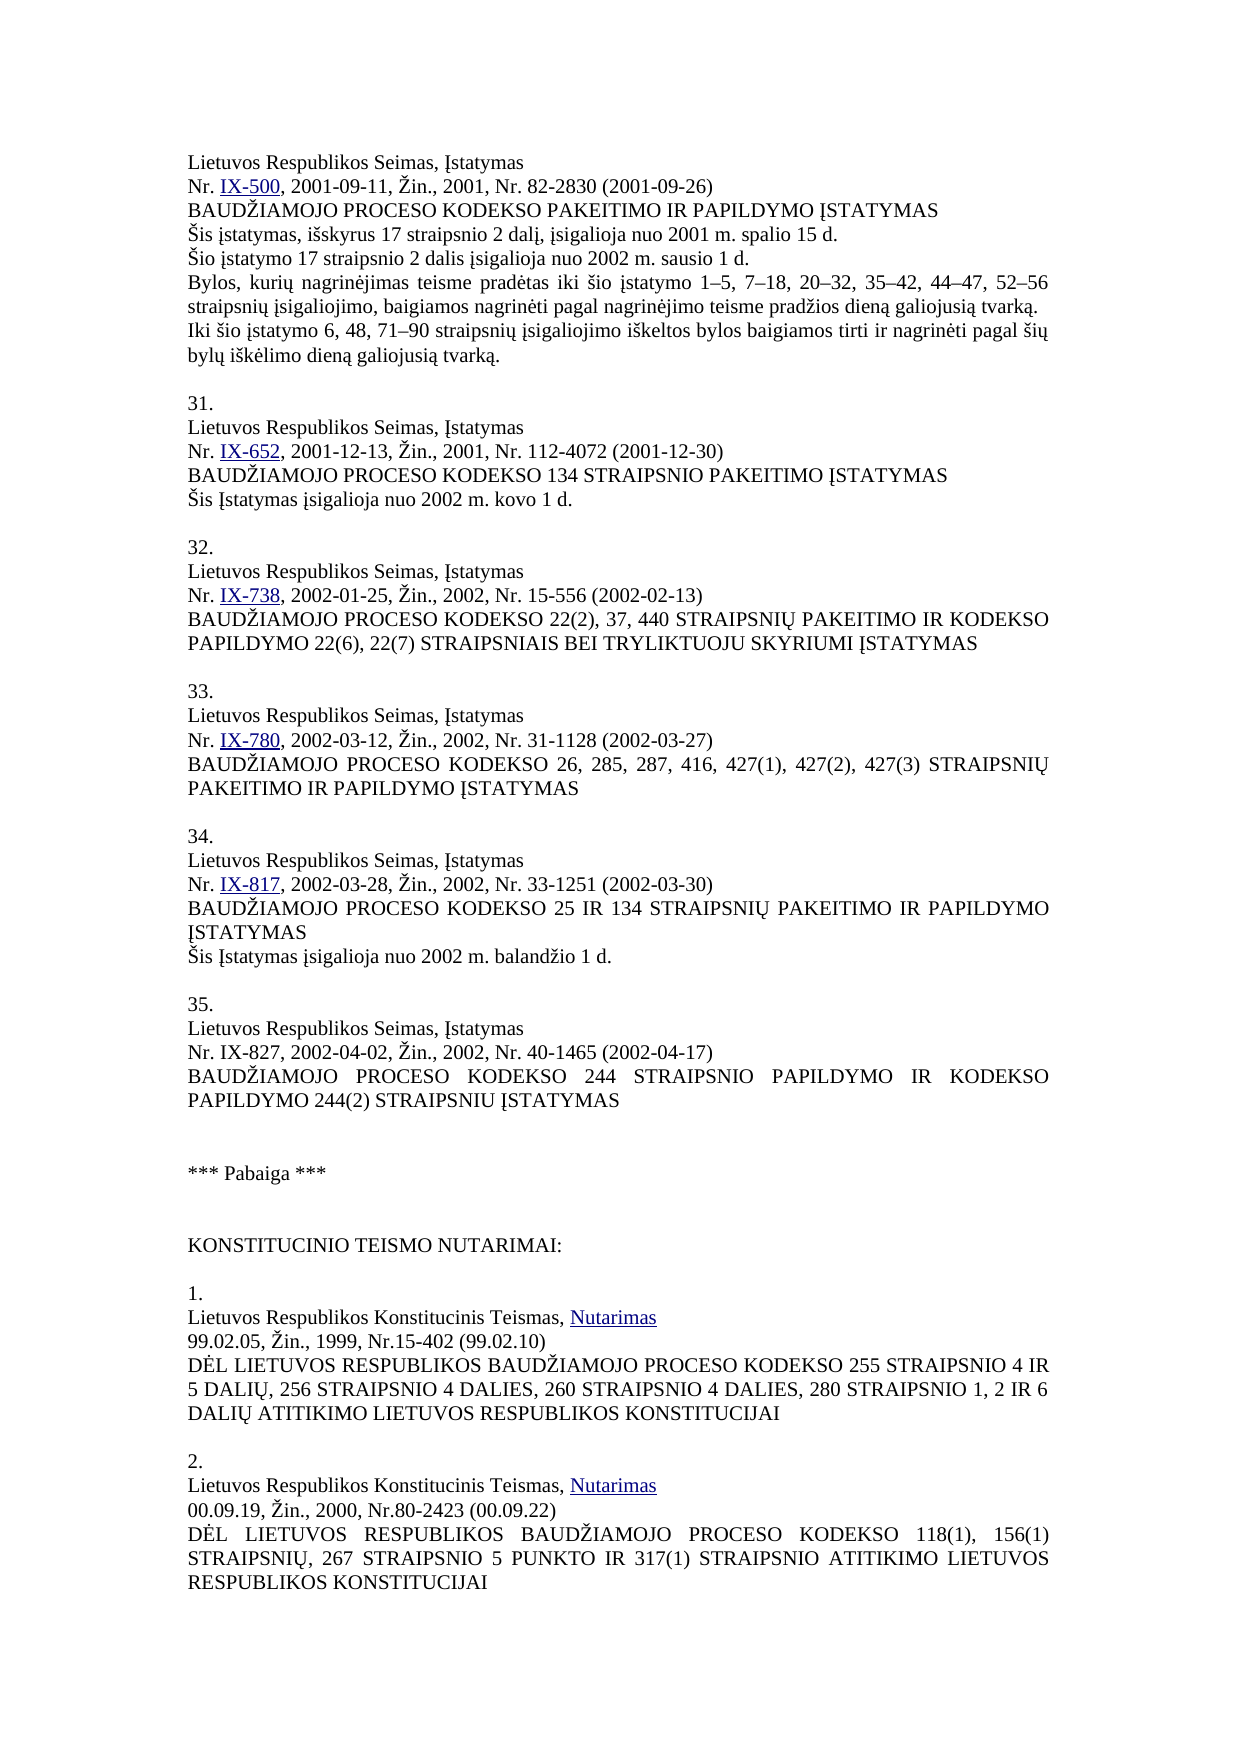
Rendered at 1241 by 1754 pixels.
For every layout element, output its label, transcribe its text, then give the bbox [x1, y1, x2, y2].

text Nr. IX-738, 2002-01-25, Žin., 2002, Nr. 15-556 (2002-02-13) [187, 583, 1050, 607]
text BAUDŽIAMOJO PROCESO KODEKSO PAKEITIMO IR PAPILDYMO ĮSTATYMAS [187, 198, 1050, 222]
text Lietuvos Respublikos Konstitucinis Teismas, Nutarimas [187, 1305, 1050, 1329]
text Nr. IX-500, 2001-09-11, Žin., 2001, Nr. 82-2830 (2001-09-26) [187, 174, 1050, 198]
text Iki šio įstatymo 6, 48, 71–90 straipsnių įsigaliojimo iškeltos bylos baigiamos tirti ir nagrinėti pagal šių bylų iškėlimo dieną galiojusią tvarką. [187, 318, 1050, 367]
text Lietuvos Respublikos Seimas, Įstatymas [187, 703, 1050, 727]
text 33. [187, 679, 1050, 703]
text Šis Įstatymas įsigalioja nuo 2002 m. kovo 1 d. [187, 487, 1050, 511]
text 2. [187, 1449, 1050, 1473]
text 32. [187, 535, 1050, 559]
text BAUDŽIAMOJO PROCESO KODEKSO 22(2), 37, 440 STRAIPSNIŲ PAKEITIMO IR KODEKSO PAPILDYMO 22(6), 22(7) STRAIPSNIAIS BEI TRYLIKTUOJU SKYRIUMI ĮSTATYMAS [187, 607, 1050, 655]
text 31. [187, 391, 1050, 415]
text 1. [187, 1281, 1050, 1305]
text Šis Įstatymas įsigalioja nuo 2002 m. balandžio 1 d. [187, 944, 1050, 968]
text 99.02.05, Žin., 1999, Nr.15-402 (99.02.10) [187, 1329, 1050, 1353]
text Nr. IX-780, 2002-03-12, Žin., 2002, Nr. 31-1128 (2002-03-27) [187, 727, 1050, 752]
text 35. [187, 992, 1050, 1016]
text *** Pabaiga *** [187, 1161, 1050, 1185]
text Nr. IX-827, 2002-04-02, Žin., 2002, Nr. 40-1465 (2002-04-17) [187, 1040, 1050, 1064]
text BAUDŽIAMOJO PROCESO KODEKSO 244 STRAIPSNIO PAPILDYMO IR KODEKSO PAPILDYMO 244(2) STRAIPSNIU ĮSTATYMAS [187, 1064, 1050, 1112]
text BAUDŽIAMOJO PROCESO KODEKSO 26, 285, 287, 416, 427(1), 427(2), 427(3) STRAIPSNIŲ PAKEITIMO IR PAPILDYMO ĮSTATYMAS [187, 752, 1050, 800]
text Lietuvos Respublikos Seimas, Įstatymas [187, 1016, 1050, 1040]
text Lietuvos Respublikos Seimas, Įstatymas [187, 848, 1050, 872]
text DĖL LIETUVOS RESPUBLIKOS BAUDŽIAMOJO PROCESO KODEKSO 118(1), 156(1) STRAIPSNIŲ, 267 STRAIPSNIO 5 PUNKTO IR 317(1) STRAIPSNIO ATITIKIMO LIETUVOS RESPUBLIKOS KONSTITUCIJAI [187, 1522, 1050, 1594]
text 34. [187, 824, 1050, 848]
text 00.09.19, Žin., 2000, Nr.80-2423 (00.09.22) [187, 1497, 1050, 1522]
text Šio įstatymo 17 straipsnio 2 dalis įsigalioja nuo 2002 m. sausio 1 d. [187, 246, 1050, 270]
text KONSTITUCINIO TEISMO NUTARIMAI: [187, 1233, 1050, 1257]
text Bylos, kurių nagrinėjimas teisme pradėtas iki šio įstatymo 1–5, 7–18, 20–32, 35–42, 44–47, 52–56 straipsnių įsigaliojimo, baigiamos nagrinėti pagal nagrinėjimo teisme pradžios dieną galiojusią tvarką. [187, 270, 1050, 318]
text Šis įstatymas, išskyrus 17 straipsnio 2 dalį, įsigalioja nuo 2001 m. spalio 15 d. [187, 222, 1050, 246]
text Lietuvos Respublikos Seimas, Įstatymas [187, 150, 1050, 174]
text Nr. IX-817, 2002-03-28, Žin., 2002, Nr. 33-1251 (2002-03-30) [187, 872, 1050, 896]
text DĖL LIETUVOS RESPUBLIKOS BAUDŽIAMOJO PROCESO KODEKSO 255 STRAIPSNIO 4 IR 5 DALIŲ, 256 STRAIPSNIO 4 DALIES, 260 STRAIPSNIO 4 DALIES, 280 STRAIPSNIO 1, 2 IR 6 DALIŲ ATITIKIMO LIETUVOS RESPUBLIKOS KONSTITUCIJAI [187, 1353, 1050, 1425]
text Lietuvos Respublikos Konstitucinis Teismas, Nutarimas [187, 1473, 1050, 1497]
text Lietuvos Respublikos Seimas, Įstatymas [187, 415, 1050, 439]
text Nr. IX-652, 2001-12-13, Žin., 2001, Nr. 112-4072 (2001-12-30) [187, 439, 1050, 463]
text BAUDŽIAMOJO PROCESO KODEKSO 25 IR 134 STRAIPSNIŲ PAKEITIMO IR PAPILDYMO ĮSTATYMAS [187, 896, 1050, 944]
text BAUDŽIAMOJO PROCESO KODEKSO 134 STRAIPSNIO PAKEITIMO ĮSTATYMAS [187, 463, 1050, 487]
text Lietuvos Respublikos Seimas, Įstatymas [187, 559, 1050, 583]
